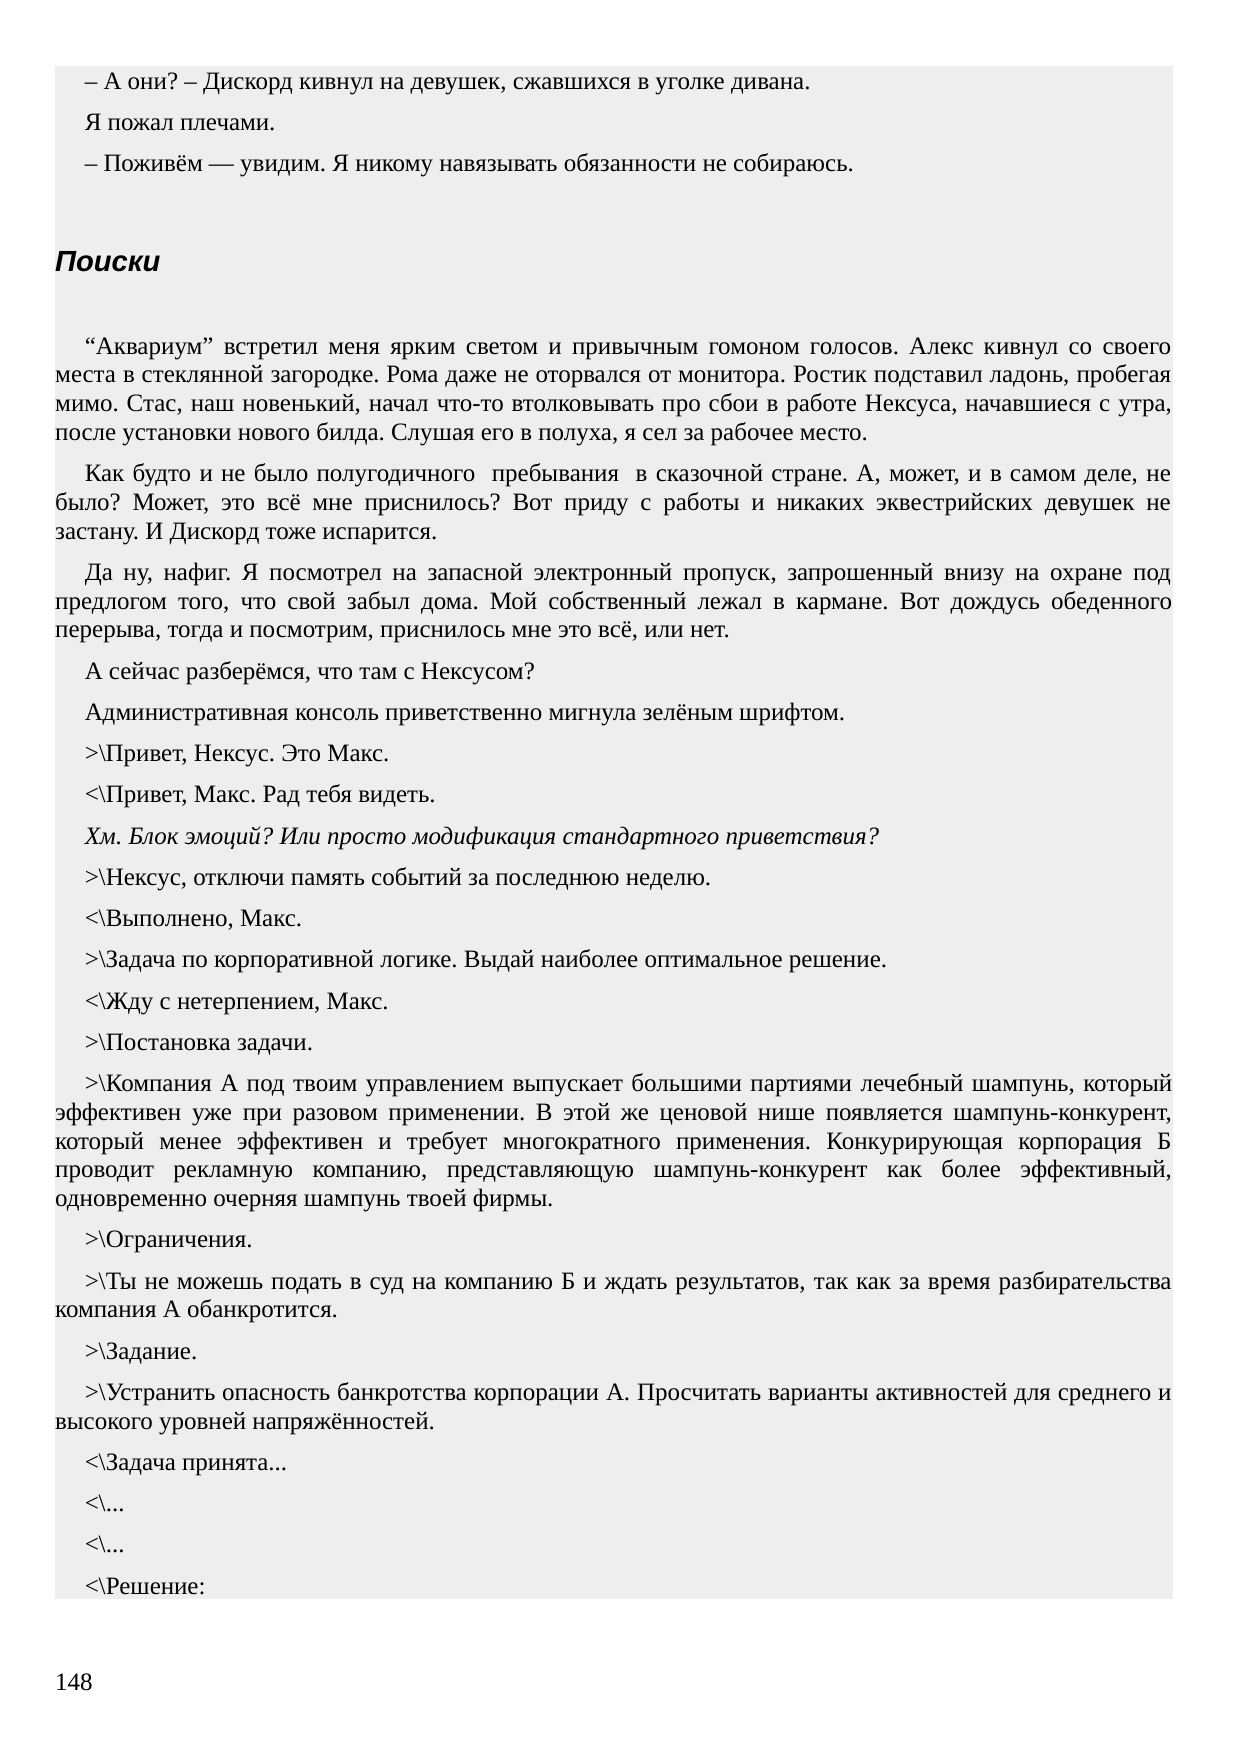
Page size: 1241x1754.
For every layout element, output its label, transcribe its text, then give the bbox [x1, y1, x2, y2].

text <\... [55, 1488, 1173, 1517]
text А сейчас разберёмся, что там с Нексусом? [55, 656, 1173, 684]
text <\Задача принята... [55, 1447, 1173, 1476]
text Административная консоль приветственно мигнула зелёным шрифтом. [55, 697, 1173, 726]
text <\Выполнено, Макс. [55, 903, 1173, 932]
text Хм. Блок эмоций? Или просто модификация стандартного приветствия? [55, 821, 1173, 849]
text >\Нексус, отключи память событий за последнюю неделю. [55, 862, 1173, 891]
text >\Задание. [55, 1336, 1173, 1364]
text Как будто и не было полугодичного пребывания в сказочной стране. А, может, и в самом деле, не было? Может, это всё мне приснилось? Вот приду с работы и никаких эквестрийских девушек не застану. И Дискорд тоже испарится. [55, 458, 1173, 544]
text Я пожал плечами. [55, 107, 1173, 136]
text <\... [55, 1529, 1173, 1558]
text <\Привет, Макс. Рад тебя видеть. [55, 779, 1173, 808]
text <\Жду с нетерпением, Макс. [55, 986, 1173, 1014]
text >\Ограничения. [55, 1224, 1173, 1253]
subtitle Поиски [55, 243, 1173, 277]
text >\Устранить опасность банкротства корпорации А. Просчитать варианты активностей для среднего и высокого уровней напряжённостей. [55, 1377, 1173, 1434]
text <\Решение: [55, 1571, 1173, 1599]
text – Поживём — увидим. Я никому навязывать обязанности не собираюсь. [55, 148, 1173, 177]
text >\Ты не можешь подать в суд на компанию Б и ждать результатов, так как за время разбирательства компания А обанкротится. [55, 1266, 1173, 1323]
text – А они? – Дискорд кивнул на девушек, сжавшихся в уголке дивана. [55, 66, 1173, 95]
text Да ну, нафиг. Я посмотрел на запасной электронный пропуск, запрошенный внизу на охране под предлогом того, что свой забыл дома. Мой собственный лежал в кармане. Вот дождусь обеденного перерыва, тогда и посмотрим, приснилось мне это всё, или нет. [55, 557, 1173, 643]
text >\Компания А под твоим управлением выпускает большими партиями лечебный шампунь, который эффективен уже при разовом применении. В этой же ценовой нише появляется шампунь-конкурент, который менее эффективен и требует многократного применения. Конкурирующая корпорация Б проводит рекламную компанию, представляющую шампунь-конкурент как более эффективный, одновременно очерняя шампунь твоей фирмы. [55, 1068, 1173, 1212]
text >\Постановка задачи. [55, 1027, 1173, 1056]
text “Аквариум” встретил меня ярким светом и привычным гомоном голосов. Алекс кивнул со своего места в стеклянной загородке. Рома даже не оторвался от монитора. Ростик подставил ладонь, пробегая мимо. Стас, наш новенький, начал что-то втолковывать про сбои в работе Нексуса, начавшиеся с утра, после установки нового билда. Слушая его в полуха, я сел за рабочее место. [55, 331, 1173, 446]
text >\Задача по корпоративной логике. Выдай наиболее оптимальное решение. [55, 944, 1173, 973]
text >\Привет, Нексус. Это Макс. [55, 738, 1173, 767]
